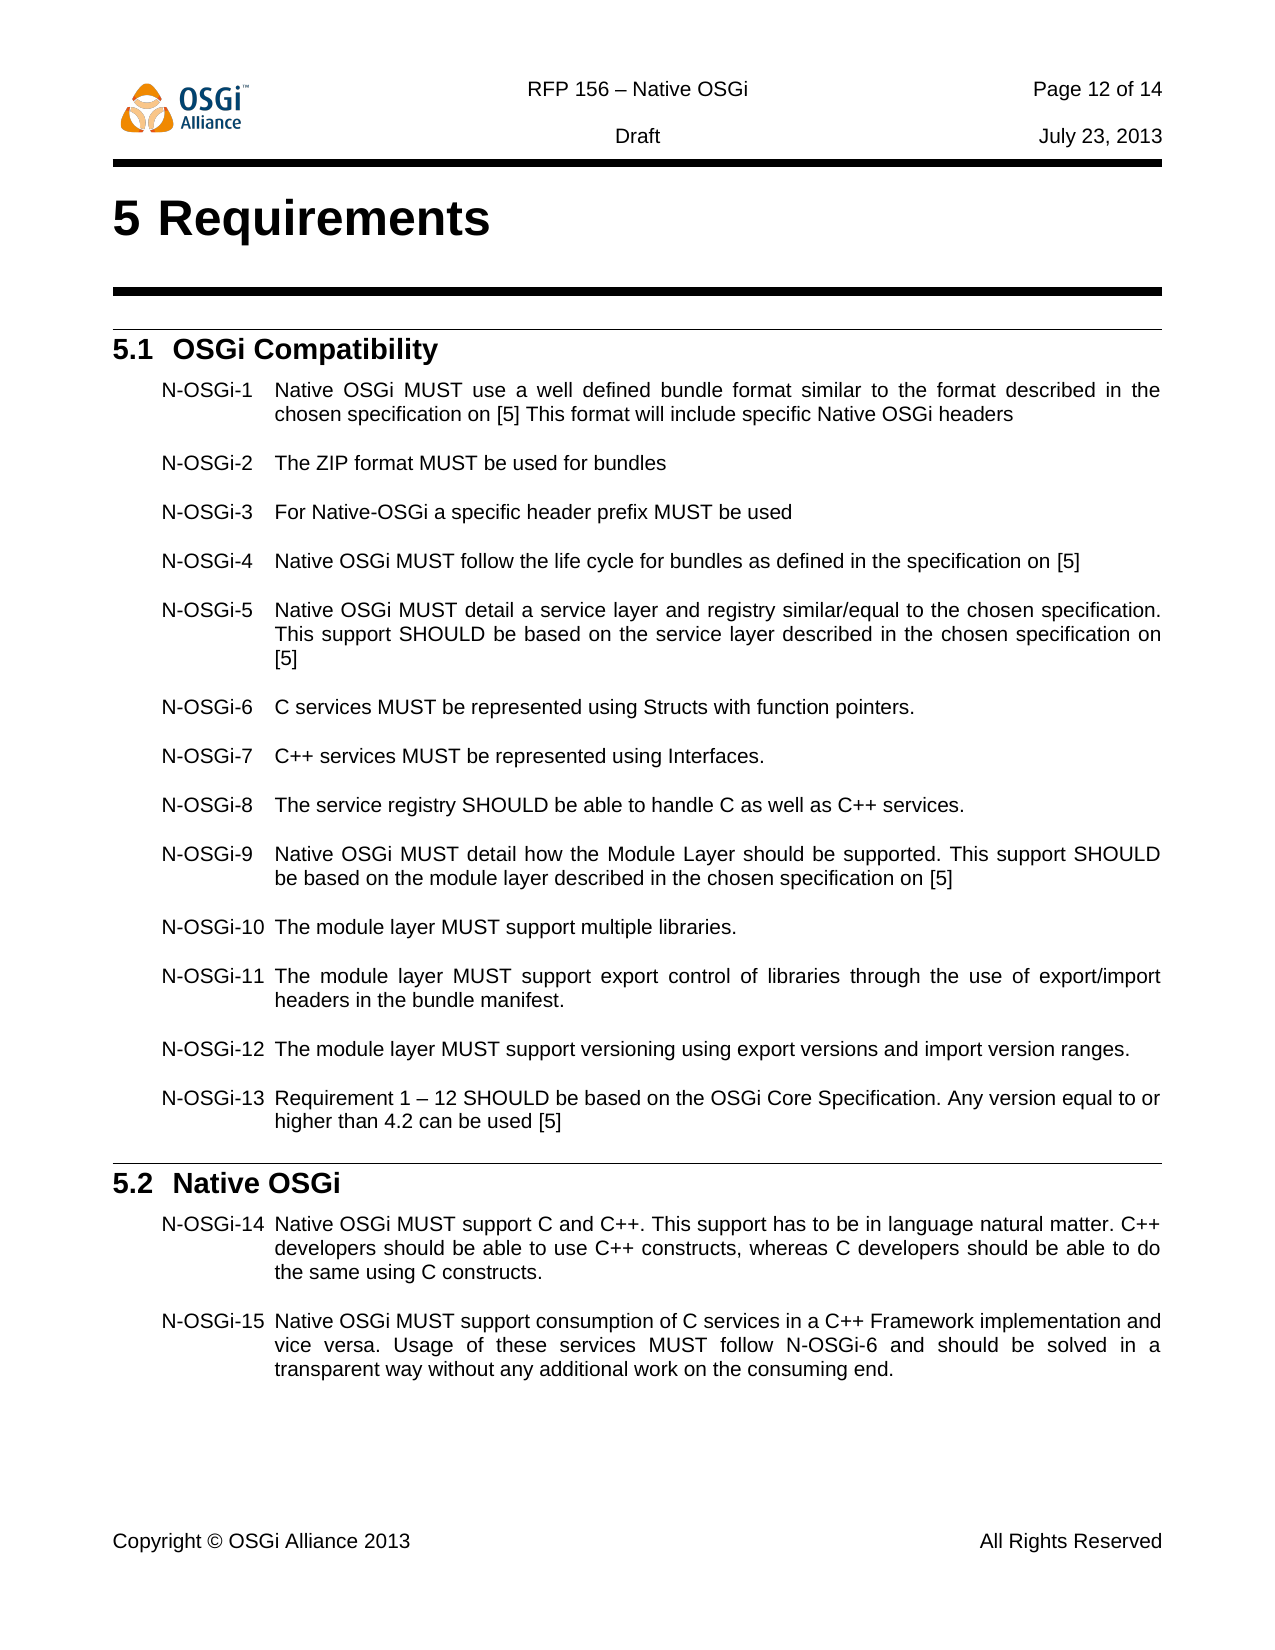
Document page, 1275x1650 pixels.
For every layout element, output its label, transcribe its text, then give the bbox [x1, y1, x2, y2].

subtitle Requirements [112, 160, 1162, 296]
list Native OSGi MUST follow the life cycle for bundles as defined in the specification on [5]. [161, 549, 1162, 573]
picture [113, 76, 257, 140]
list C++ services MUST be represented using Interfaces. [161, 744, 1162, 768]
list C services MUST be represented using Structs with function pointers. [161, 695, 1162, 719]
list Native OSGi MUST detail a service layer and registry similar/equal to the chosen specification. This support SHOULD be based on the service layer described in the chosen specification on [5]. [161, 598, 1162, 670]
list Native OSGi MUST support C and C++. This support has to be in language natural matter. C++ developers should be able to use C++ constructs, whereas C developers should be able to do the same using C constructs. [161, 1212, 1162, 1283]
list Requirement 1 – 12 SHOULD be based on the OSGi Core Specification. Any version equal to or higher than 4.2 can be used [5]. [161, 1085, 1162, 1133]
list Native OSGi MUST detail how the Module Layer should be supported. This support SHOULD be based on the module layer described in the chosen specification on [5]. [161, 842, 1162, 889]
list Native OSGi MUST use a well defined bundle format similar to the format described in the chosen specification on [5]. This format will include specific Native OSGi headers [161, 378, 1162, 426]
list Native OSGi MUST support consumption of C services in a C++ Framework implementation and vice versa. Usage of these services MUST follow N-OSGi-6 and should be solved in a transparent way without any additional work on the consuming end. [161, 1308, 1162, 1380]
subtitle Native OSGi [112, 1164, 1162, 1199]
list The module layer MUST support export control of libraries through the use of export/import headers in the bundle manifest. [161, 963, 1162, 1011]
list The ZIP format MUST be used for bundles [161, 451, 1162, 475]
list The service registry SHOULD be able to handle C as well as C++ services. [161, 793, 1162, 817]
subtitle OSGi Compatibility [112, 330, 1162, 366]
list The module layer MUST support versioning using export versions and import version ranges. [161, 1036, 1162, 1060]
list The module layer MUST support multiple libraries. [161, 914, 1162, 938]
list For Native-OSGi a specific header prefix MUST be used [161, 500, 1162, 524]
